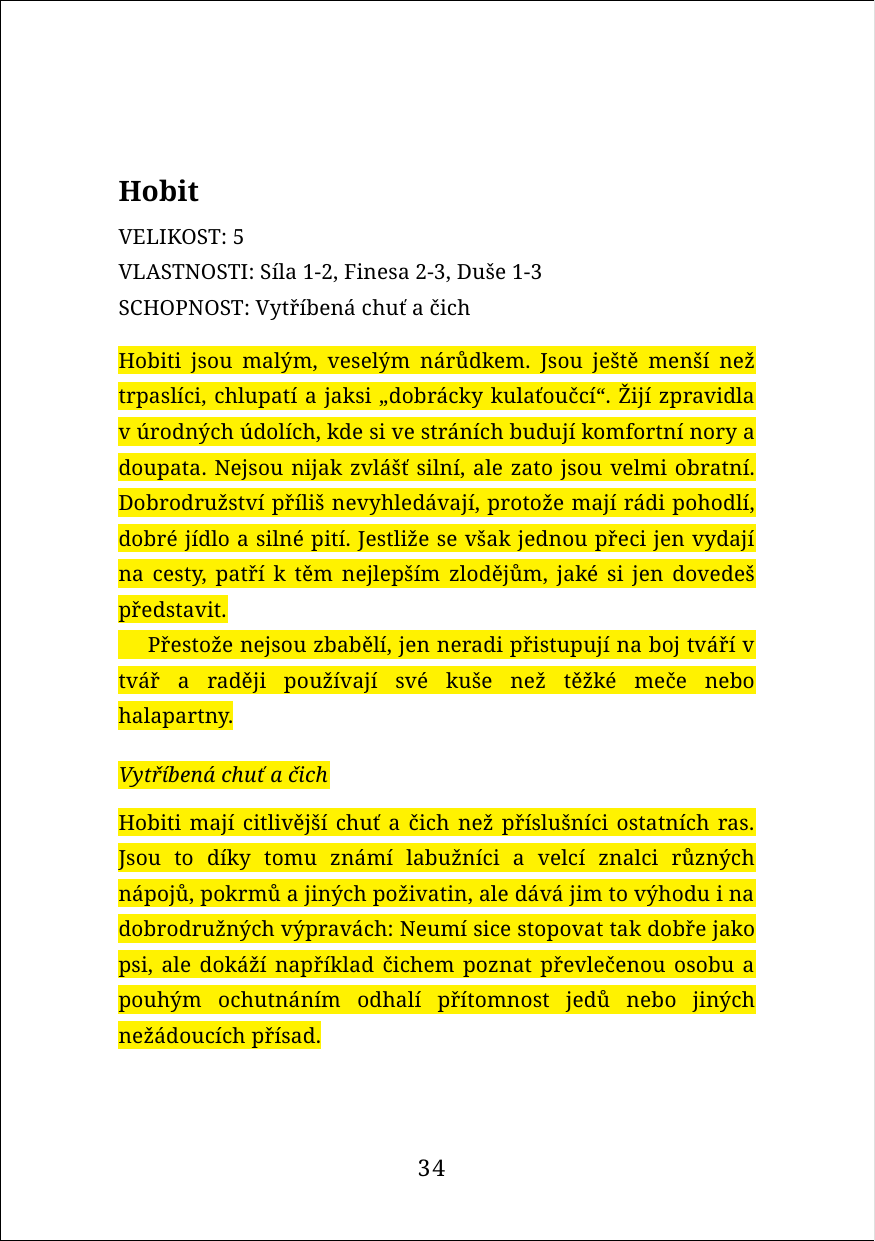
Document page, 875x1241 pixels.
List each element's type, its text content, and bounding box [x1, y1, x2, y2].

text Hobiti jsou malým, veselým nárůdkem. Jsou ještě menší než trpaslíci, chlupatí a jaksi „dobrácky kulaťoučcí“. Žijí zpravidla v úrodných údolích, kde si ve stráních budují komfortní nory a doupata. Nejsou nijak zvlášť silní, ale zato jsou velmi obratní. Dobrodružství příliš nevyhledávají, protože mají rádi pohodlí, dobré jídlo a silné pití. Jestliže se však jednou přeci jen vydají na cesty, patří k těm nejlepším zlodějům, jaké si jen dovedeš představit. Přestože nejsou zbabělí, jen neradi přistupují na boj tváří v tvář a raději používají své kuše než těžké meče nebo halapartny. [118, 346, 756, 730]
subtitle Hobit [118, 172, 756, 210]
text VELIKOST: 5 VLASTNOSTI: Síla 1-2, Finesa 2-3, Duše 1-3 SCHOPNOST: Vytříbená chuť a čich [118, 222, 756, 321]
text Hobiti mají citlivější chuť a čich než příslušníci ostatních ras. Jsou to díky tomu známí labužníci a velcí znalci různých nápojů, pokrmů a jiných poživatin, ale dává jim to výhodu i na dobrodružných výpravách: Neumí sice stopovat tak dobře jako psi, ale dokáží například čichem poznat převlečenou osobu a pouhým ochutnáním odhalí přítomnost jedů nebo jiných nežádoucích přísad. [118, 808, 756, 1049]
text Vytříbená chuť a čich [118, 761, 756, 789]
